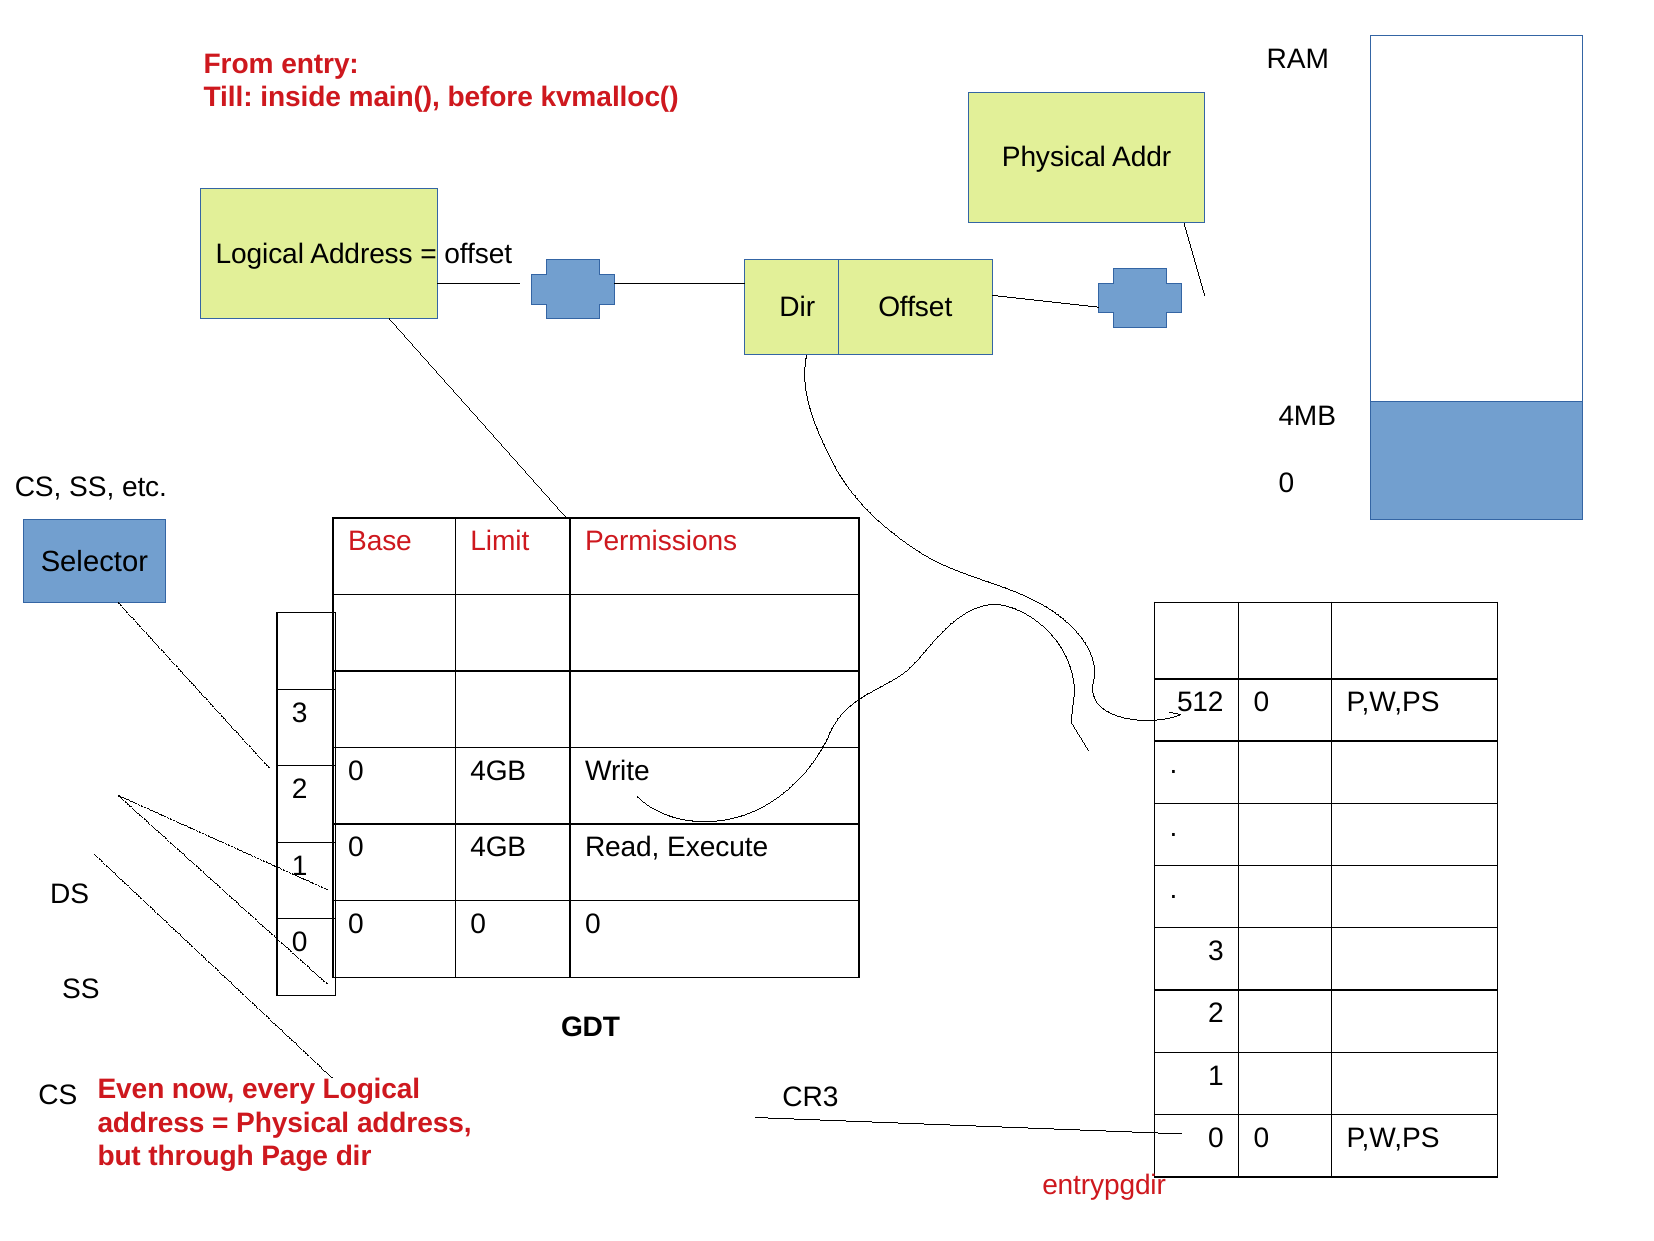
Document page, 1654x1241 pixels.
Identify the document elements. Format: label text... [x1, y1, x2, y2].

table_cell 2 [1155, 991, 1238, 1052]
table_cell [571, 672, 858, 747]
table_cell [1239, 1053, 1331, 1114]
table_cell . [1155, 742, 1238, 803]
text_box DS [35, 868, 178, 930]
table_cell [1332, 804, 1497, 865]
text_box SS [47, 962, 189, 1025]
table_cell [1332, 1053, 1497, 1114]
table_cell 0 [456, 901, 569, 977]
table_cell 512 [1155, 680, 1238, 740]
text_box From entry: Till: inside main(), before kvmalloc() [188, 37, 1099, 141]
text_box CS [23, 1069, 82, 1131]
table_cell Read, Execute [571, 825, 858, 900]
table_cell 4GB [456, 825, 569, 900]
table_header [278, 613, 335, 689]
text_box Offset [838, 259, 993, 355]
text_box [1098, 268, 1182, 328]
table_cell . [1155, 866, 1238, 927]
table_cell 0 [1239, 680, 1331, 740]
text_box CS, SS, etc. [0, 460, 249, 602]
text_box GDT [354, 1001, 827, 1063]
table_cell 0 [336, 825, 455, 900]
table_header Limit [456, 519, 569, 594]
table_cell 2 [278, 766, 335, 842]
table_cell 0 [278, 919, 335, 995]
text_box [531, 259, 615, 319]
text_box RAM [1251, 33, 1418, 95]
table_header [1332, 603, 1497, 678]
table_cell [1332, 742, 1497, 803]
table_header [1239, 603, 1331, 678]
table_cell . [1155, 804, 1238, 865]
table_cell [1332, 991, 1497, 1052]
table_cell 1 [278, 843, 335, 918]
table_cell 1 [1155, 1053, 1238, 1114]
table_cell 4GB [456, 748, 569, 823]
table_header [1155, 603, 1238, 678]
table_cell [1239, 928, 1331, 989]
table_cell 3 [278, 690, 335, 765]
table_cell 0 [1155, 1115, 1238, 1176]
text_box Even now, every Logical address = Physical address, but through Page dir [82, 1062, 532, 1241]
table_cell [1239, 742, 1331, 803]
table_cell Write [571, 748, 858, 823]
table_cell 3 [1155, 928, 1238, 989]
table_cell 0 [1239, 1115, 1331, 1176]
table_cell P,W,PS [1332, 680, 1497, 740]
table_cell [571, 595, 858, 670]
table_cell [1239, 804, 1331, 865]
table_header Base [334, 519, 455, 594]
text_box entrypgdir [1027, 1159, 1224, 1222]
text_box Dir [744, 259, 838, 355]
table_cell P,W,PS [1332, 1115, 1497, 1176]
text_box Physical Addr [968, 92, 1205, 223]
text_box 4MB 0 [1263, 389, 1406, 535]
table_cell 0 [336, 901, 455, 977]
table_cell [1332, 928, 1497, 989]
table_cell [456, 595, 569, 670]
table_header Permissions [571, 519, 858, 594]
table_cell [1239, 991, 1331, 1052]
table_cell [336, 672, 455, 747]
table_cell [456, 672, 569, 747]
table_cell 0 [336, 748, 455, 823]
table_cell [1239, 866, 1331, 927]
text_box [1406, 401, 1583, 520]
table_cell [1332, 866, 1497, 927]
text_box CR3 [767, 1070, 945, 1133]
table_cell 0 [571, 901, 858, 977]
table_cell [334, 595, 455, 670]
text_box Logical Address = offset [200, 188, 438, 319]
